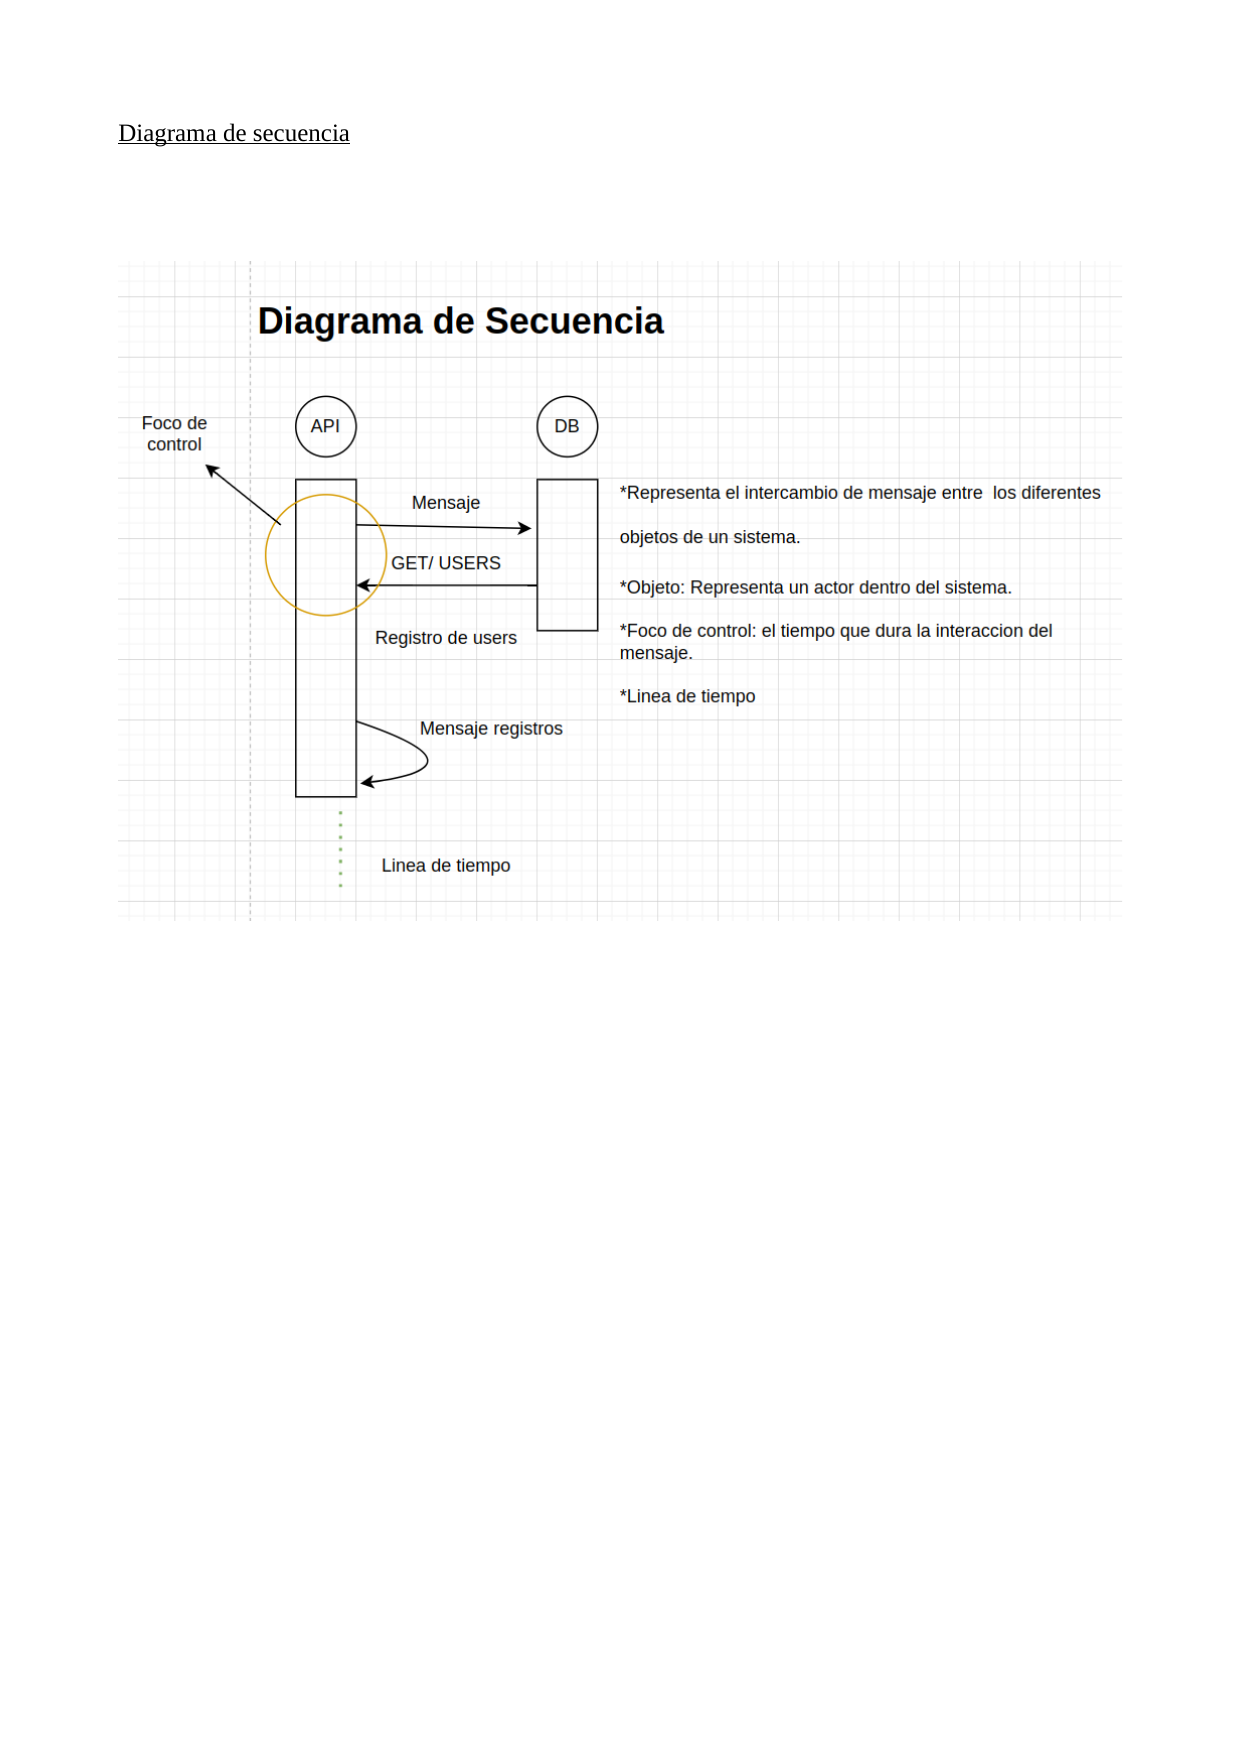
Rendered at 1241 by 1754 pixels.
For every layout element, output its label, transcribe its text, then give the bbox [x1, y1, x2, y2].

picture [118, 261, 1123, 921]
text Diagrama de secuencia [118, 118, 1122, 147]
